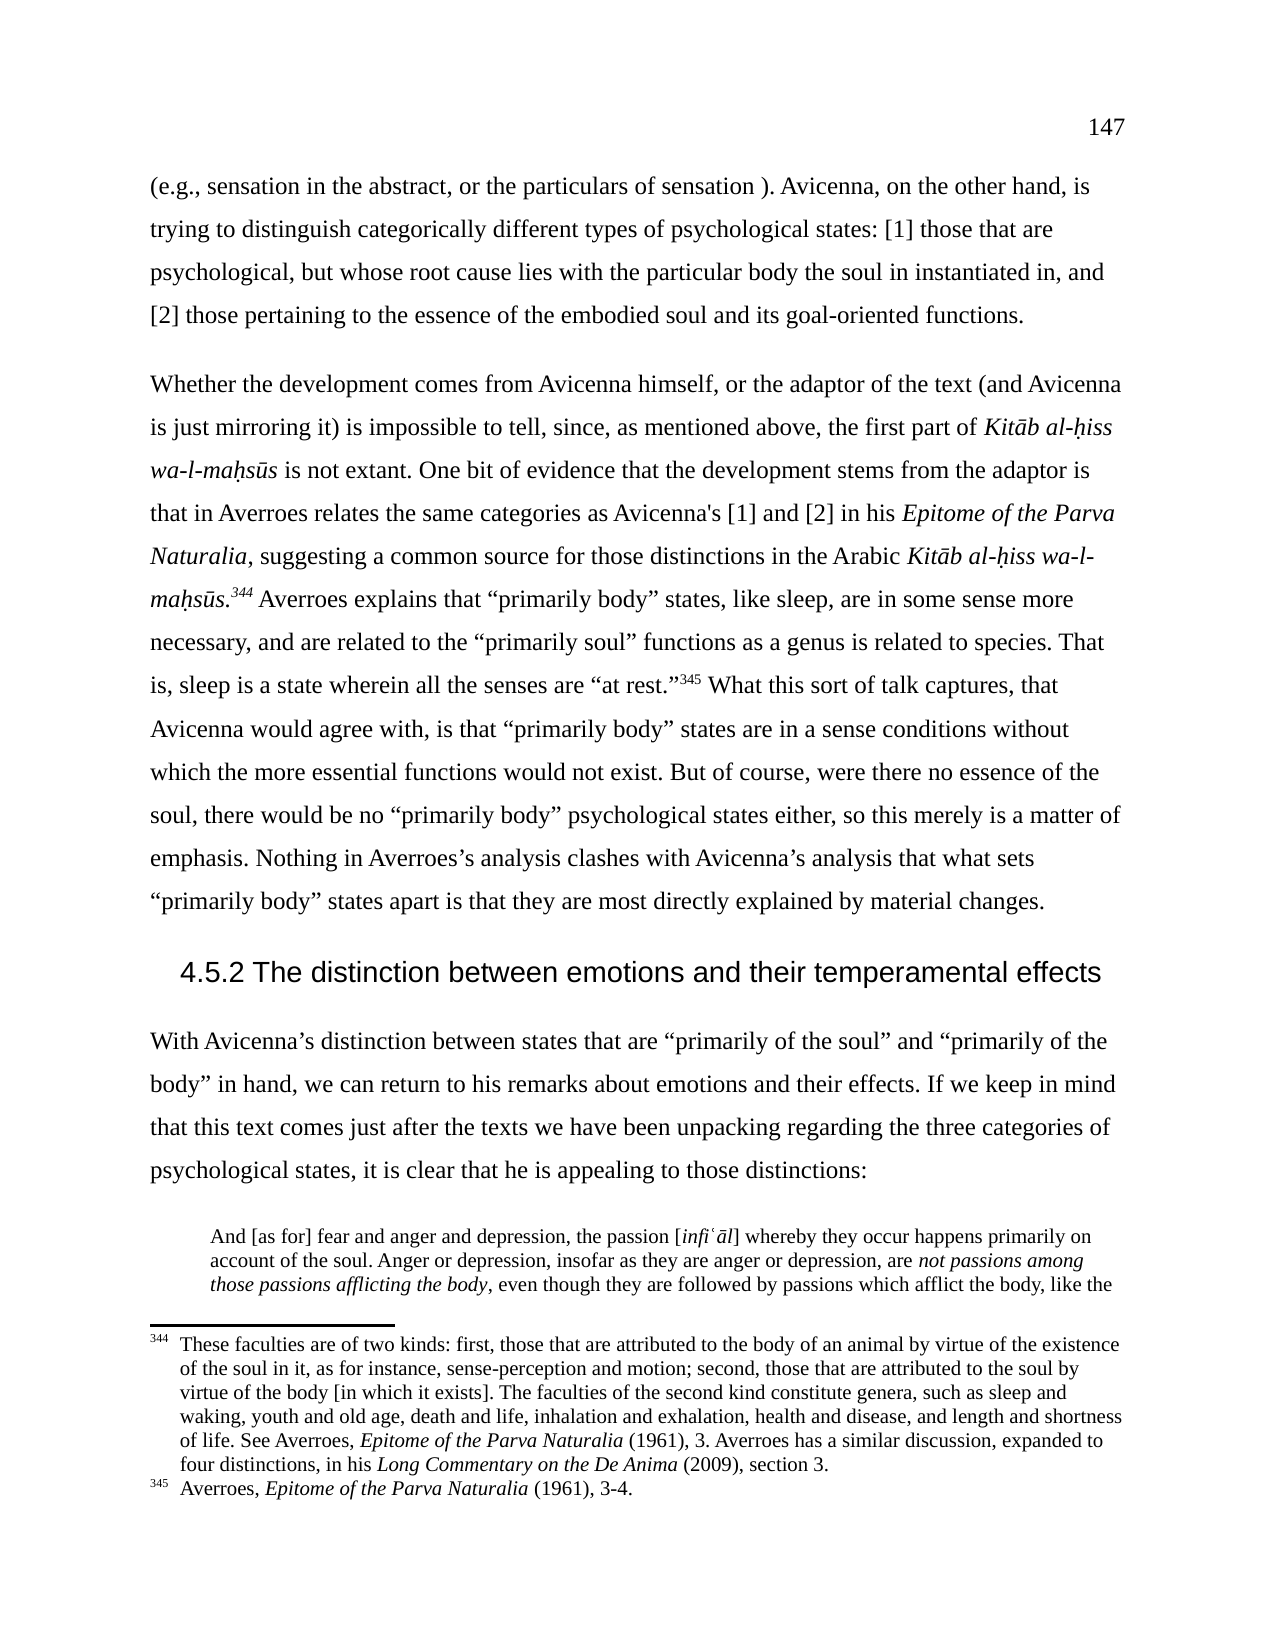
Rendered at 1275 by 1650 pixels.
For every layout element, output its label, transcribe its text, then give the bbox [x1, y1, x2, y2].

text With Avicenna’s distinction between states that are “primarily of the soul” and “primarily of the body” in hand, we can return to his remarks about emotions and their effects. If we keep in mind that this text comes just after the texts we have been unpacking regarding the three categories of psychological states, it is clear that he is appealing to those distinctions: [150, 1026, 1125, 1184]
text (e.g., sensation in the abstract, or the particulars of sensation ). Avicenna, on the other hand, is trying to distinguish categorically different types of psychological states: [1] those that are psychological, but whose root cause lies with the particular body the soul in instantiated in, and [2] those pertaining to the essence of the embodied soul and its goal-oriented functions. [150, 171, 1125, 329]
text Averroes, Epitome of the Parva Naturalia (1961), 3-4. [150, 1476, 1125, 1500]
text These faculties are of two kinds: first, those that are attributed to the body of an animal by virtue of the existence of the soul in it, as for instance, sense-perception and motion; second, those that are attributed to the soul by virtue of the body [in which it exists]. The faculties of the second kind constitute genera, such as sleep and waking, youth and old age, death and life, inhalation and exhalation, health and disease, and length and shortness of life. See Averroes, Epitome of the Parva Naturalia (1961), 3. Averroes has a similar discussion, expanded to four distinctions, in his Long Commentary on the De Anima (2009), section 3. [150, 1332, 1125, 1476]
text And [as for] fear and anger and depression, the passion [infiʿāl] whereby they occur happens primarily on account of the soul. Anger or depression, insofar as they are anger or depression, are not passions among those passions afflicting the body, even though they are followed by passions which afflict the body, like the [210, 1224, 1125, 1296]
text Whether the development comes from Avicenna himself, or the adaptor of the text (and Avicenna is just mirroring it) is impossible to tell, since, as mentioned above, the first part of Kitāb al-ḥiss wa-l-maḥsūs is not extant. One bit of evidence that the development stems from the adaptor is that in Averroes relates the same categories as Avicenna's [1] and [2] in his Epitome of the Parva Naturalia, suggesting a common source for those distinctions in the Arabic Kitāb al-ḥiss wa-l-maḥsūs. Averroes explains that “primarily body” states, like sleep, are in some sense more necessary, and are related to the “primarily soul” functions as a genus is related to species. That is, sleep is a state wherein all the senses are “at rest.” What this sort of talk captures, that Avicenna would agree with, is that “primarily body” states are in a sense conditions without which the more essential functions would not exist. But of course, were there no essence of the soul, there would be no “primarily body” psychological states either, so this merely is a matter of emphasis. Nothing in Averroes’s analysis clashes with Avicenna’s analysis that what sets “primarily body” states apart is that they are most directly explained by material changes. [150, 369, 1125, 915]
subtitle 4.5.2 The distinction between emotions and their temperamental effects [180, 955, 1125, 988]
